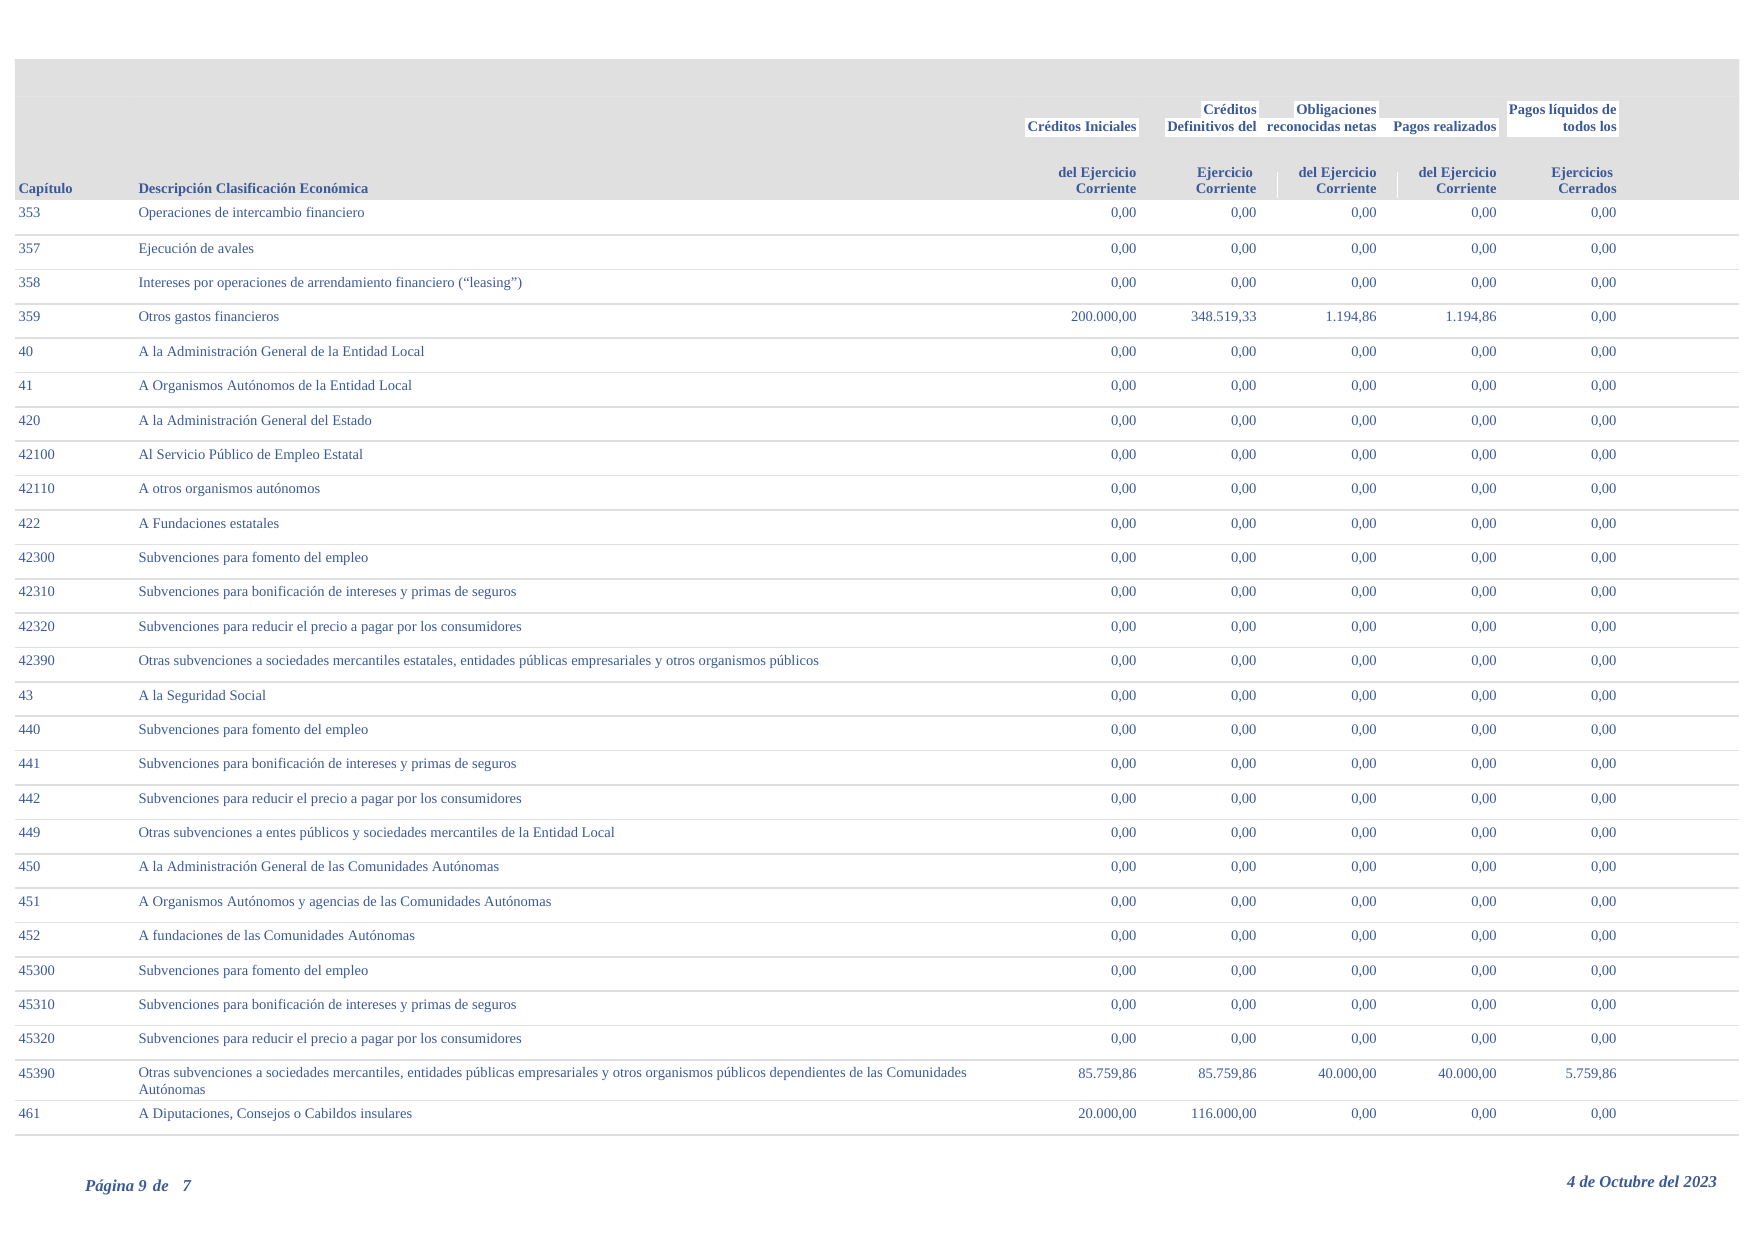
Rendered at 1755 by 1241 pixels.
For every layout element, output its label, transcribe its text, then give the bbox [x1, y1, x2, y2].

table_cell A fundaciones de las Comunidades Autónomas [105, 923, 1013, 956]
table_cell 0,00 [1524, 855, 1739, 887]
table_cell Subvenciones para reducir el precio a pagar por los consumidores [105, 614, 1013, 647]
table_cell 0,00 [1013, 992, 1164, 1025]
table_cell 40.000,00 [1278, 1061, 1397, 1099]
table_header Capítulo [15, 172, 105, 198]
table_cell 85.759,86 [1013, 1061, 1164, 1099]
table_cell 353 [15, 200, 105, 234]
table_cell 0,00 [1398, 545, 1524, 578]
table_cell 0,00 [1164, 270, 1277, 303]
table_header Ejercicio Corriente [1164, 172, 1277, 198]
table_cell 1.194,86 [1398, 305, 1524, 337]
table_cell 0,00 [1398, 855, 1524, 887]
table_cell 0,00 [1524, 476, 1739, 509]
table_header del Ejercicio Corriente [1013, 172, 1164, 198]
table_cell 0,00 [1524, 200, 1739, 234]
table_cell 0,00 [1164, 855, 1277, 887]
table_cell 0,00 [1164, 511, 1277, 543]
table_cell 0,00 [1278, 442, 1397, 475]
table_cell 41 [15, 373, 105, 406]
table_cell 0,00 [1524, 648, 1739, 681]
table_cell 0,00 [1164, 683, 1277, 715]
table_cell 0,00 [1398, 476, 1524, 509]
table_cell 0,00 [1164, 889, 1277, 922]
table_cell 0,00 [1524, 889, 1739, 922]
table_cell 0,00 [1524, 305, 1739, 337]
table_cell A la Administración General de la Entidad Local [105, 339, 1013, 372]
table_cell 0,00 [1013, 683, 1164, 715]
table_cell 0,00 [1013, 889, 1164, 922]
table_cell 0,00 [1278, 511, 1397, 543]
table_cell 0,00 [1164, 442, 1277, 475]
table_cell 0,00 [1278, 236, 1397, 268]
table_cell 0,00 [1013, 442, 1164, 475]
table_cell 0,00 [1013, 717, 1164, 750]
table_cell 0,00 [1398, 442, 1524, 475]
table_cell 0,00 [1013, 648, 1164, 681]
table_cell 0,00 [1278, 270, 1397, 303]
table_cell 0,00 [1164, 820, 1277, 853]
table_cell 0,00 [1278, 200, 1397, 234]
table_cell 0,00 [1524, 511, 1739, 543]
table_cell 0,00 [1164, 200, 1277, 234]
table_cell Intereses por operaciones de arrendamiento financiero (“leasing”) [105, 270, 1013, 303]
table_cell 0,00 [1398, 408, 1524, 440]
table_cell 0,00 [1398, 717, 1524, 750]
table_cell Subvenciones para fomento del empleo [105, 958, 1013, 990]
table_cell Al Servicio Público de Empleo Estatal [105, 442, 1013, 475]
table_cell 0,00 [1278, 1026, 1397, 1059]
table_cell 357 [15, 236, 105, 268]
table_cell A Fundaciones estatales [105, 511, 1013, 543]
table_cell 0,00 [1278, 580, 1397, 612]
table_cell 0,00 [1164, 717, 1277, 750]
table_cell 0,00 [1164, 786, 1277, 818]
table_cell 40 [15, 339, 105, 372]
table_cell Subvenciones para bonificación de intereses y primas de seguros [105, 580, 1013, 612]
table_cell 20.000,00 [1013, 1101, 1164, 1134]
table_cell 0,00 [1398, 1026, 1524, 1059]
table_cell 359 [15, 305, 105, 337]
table_cell 0,00 [1398, 373, 1524, 406]
table_cell A Diputaciones, Consejos o Cabildos insulares [105, 1101, 1013, 1134]
table_cell A Organismos Autónomos de la Entidad Local [105, 373, 1013, 406]
table_cell 42390 [15, 648, 105, 681]
table_cell 0,00 [1524, 820, 1739, 853]
table_cell 0,00 [1524, 683, 1739, 715]
table_cell 116.000,00 [1164, 1101, 1277, 1134]
table_cell 0,00 [1278, 786, 1397, 818]
table_header del Ejercicio Corriente [1398, 172, 1524, 198]
table_cell 0,00 [1278, 820, 1397, 853]
table_cell 0,00 [1524, 923, 1739, 956]
table_cell 452 [15, 923, 105, 956]
table_cell 0,00 [1398, 614, 1524, 647]
table_cell 0,00 [1164, 476, 1277, 509]
table_cell Otras subvenciones a sociedades mercantiles, entidades públicas empresariales y otros organismos públicos dependientes de las Comunidades Autónomas [105, 1061, 1013, 1099]
table_cell Operaciones de intercambio financiero [105, 200, 1013, 234]
table_cell 0,00 [1278, 614, 1397, 647]
table_cell 0,00 [1524, 373, 1739, 406]
table_cell 43 [15, 683, 105, 715]
table_header Descripción Clasificación Económica [105, 172, 1013, 198]
table_cell 0,00 [1164, 236, 1277, 268]
table_cell 0,00 [1164, 580, 1277, 612]
table_cell 0,00 [1013, 958, 1164, 990]
table_cell 0,00 [1398, 339, 1524, 372]
table_header Ejercicios Cerrados [1524, 172, 1739, 198]
table_cell 0,00 [1013, 408, 1164, 440]
table_cell 45310 [15, 992, 105, 1025]
table_cell 0,00 [1164, 648, 1277, 681]
table_cell 0,00 [1278, 373, 1397, 406]
table_cell 0,00 [1524, 1026, 1739, 1059]
table_cell Subvenciones para bonificación de intereses y primas de seguros [105, 992, 1013, 1025]
table_cell 442 [15, 786, 105, 818]
table_cell 0,00 [1013, 545, 1164, 578]
table_cell 0,00 [1278, 683, 1397, 715]
table_cell Otras subvenciones a entes públicos y sociedades mercantiles de la Entidad Local [105, 820, 1013, 853]
table_cell Subvenciones para reducir el precio a pagar por los consumidores [105, 786, 1013, 818]
table_cell A Organismos Autónomos y agencias de las Comunidades Autónomas [105, 889, 1013, 922]
table_cell 0,00 [1398, 511, 1524, 543]
table_cell A la Administración General del Estado [105, 408, 1013, 440]
table_cell 42320 [15, 614, 105, 647]
table_cell 0,00 [1398, 751, 1524, 784]
table_cell 0,00 [1013, 751, 1164, 784]
table_cell 0,00 [1013, 270, 1164, 303]
table_cell 0,00 [1398, 580, 1524, 612]
table_cell 0,00 [1524, 339, 1739, 372]
table_cell 0,00 [1278, 889, 1397, 922]
table_cell 0,00 [1398, 992, 1524, 1025]
table_cell Otras subvenciones a sociedades mercantiles estatales, entidades públicas empresariales y otros organismos públicos [105, 648, 1013, 681]
table_cell 0,00 [1013, 855, 1164, 887]
table_cell 451 [15, 889, 105, 922]
table_cell 0,00 [1398, 923, 1524, 956]
table_cell A la Administración General de las Comunidades Autónomas [105, 855, 1013, 887]
table_cell 0,00 [1013, 339, 1164, 372]
table_cell 0,00 [1524, 786, 1739, 818]
table_cell 0,00 [1524, 751, 1739, 784]
table_cell 0,00 [1524, 992, 1739, 1025]
table_cell 0,00 [1278, 751, 1397, 784]
table_cell 0,00 [1278, 717, 1397, 750]
table_cell 441 [15, 751, 105, 784]
table_cell 0,00 [1164, 545, 1277, 578]
table_cell 0,00 [1164, 992, 1277, 1025]
table_header del Ejercicio Corriente [1278, 172, 1397, 198]
table_cell 0,00 [1398, 820, 1524, 853]
table_cell 358 [15, 270, 105, 303]
table_cell 0,00 [1278, 408, 1397, 440]
table_cell 0,00 [1278, 992, 1397, 1025]
table_cell 0,00 [1013, 476, 1164, 509]
table_cell 5.759,86 [1524, 1061, 1739, 1099]
table_cell 0,00 [1398, 1101, 1524, 1134]
table_cell 440 [15, 717, 105, 750]
table_cell 0,00 [1398, 200, 1524, 234]
table_cell 449 [15, 820, 105, 853]
table_cell 0,00 [1278, 339, 1397, 372]
table_cell 0,00 [1164, 408, 1277, 440]
table_cell 0,00 [1524, 270, 1739, 303]
table_cell 0,00 [1524, 236, 1739, 268]
table_cell 0,00 [1278, 923, 1397, 956]
table_cell 0,00 [1524, 958, 1739, 990]
table_cell 0,00 [1398, 889, 1524, 922]
table_cell Subvenciones para fomento del empleo [105, 545, 1013, 578]
table_cell 42100 [15, 442, 105, 475]
table_cell 0,00 [1013, 200, 1164, 234]
table_cell 0,00 [1398, 270, 1524, 303]
table_cell 85.759,86 [1164, 1061, 1277, 1099]
table_cell Subvenciones para bonificación de intereses y primas de seguros [105, 751, 1013, 784]
table_cell 1.194,86 [1278, 305, 1397, 337]
table_cell 0,00 [1013, 511, 1164, 543]
table_cell 0,00 [1164, 958, 1277, 990]
table_cell 0,00 [1013, 614, 1164, 647]
table_cell 422 [15, 511, 105, 543]
table_cell 0,00 [1164, 373, 1277, 406]
table_cell 420 [15, 408, 105, 440]
table_cell 348.519,33 [1164, 305, 1277, 337]
table_cell 0,00 [1164, 339, 1277, 372]
table_cell 0,00 [1013, 1026, 1164, 1059]
table_cell Ejecución de avales [105, 236, 1013, 268]
table_cell Otros gastos financieros [105, 305, 1013, 337]
table_cell 0,00 [1164, 614, 1277, 647]
table_cell 45320 [15, 1026, 105, 1059]
table_cell 0,00 [1278, 648, 1397, 681]
table_cell A la Seguridad Social [105, 683, 1013, 715]
table_cell 0,00 [1398, 786, 1524, 818]
table_cell 0,00 [1013, 236, 1164, 268]
table_cell 0,00 [1524, 1101, 1739, 1134]
table_cell 0,00 [1398, 648, 1524, 681]
table_cell 0,00 [1278, 476, 1397, 509]
table_cell 0,00 [1398, 683, 1524, 715]
table_cell 0,00 [1524, 580, 1739, 612]
table_cell 0,00 [1164, 1026, 1277, 1059]
table_cell 0,00 [1164, 751, 1277, 784]
table_cell 450 [15, 855, 105, 887]
table_cell 42110 [15, 476, 105, 509]
table_cell 0,00 [1398, 236, 1524, 268]
table_cell 0,00 [1524, 545, 1739, 578]
table_cell 45390 [15, 1061, 105, 1099]
table_cell 0,00 [1278, 1101, 1397, 1134]
table_cell 200.000,00 [1013, 305, 1164, 337]
table_cell 0,00 [1524, 408, 1739, 440]
table_cell 0,00 [1524, 717, 1739, 750]
table_cell Subvenciones para reducir el precio a pagar por los consumidores [105, 1026, 1013, 1059]
table_cell 42310 [15, 580, 105, 612]
table_cell 0,00 [1278, 855, 1397, 887]
table_cell 0,00 [1524, 442, 1739, 475]
table_cell 45300 [15, 958, 105, 990]
table_cell 42300 [15, 545, 105, 578]
table_cell 0,00 [1013, 580, 1164, 612]
table_cell 0,00 [1013, 786, 1164, 818]
table_cell 0,00 [1398, 958, 1524, 990]
table_cell 0,00 [1524, 614, 1739, 647]
table_cell 0,00 [1013, 373, 1164, 406]
table_cell 40.000,00 [1398, 1061, 1524, 1099]
table_cell 0,00 [1164, 923, 1277, 956]
table_cell Subvenciones para fomento del empleo [105, 717, 1013, 750]
table_cell 461 [15, 1101, 105, 1134]
table_cell A otros organismos autónomos [105, 476, 1013, 509]
table_cell 0,00 [1013, 820, 1164, 853]
table_cell 0,00 [1278, 545, 1397, 578]
table_cell 0,00 [1013, 923, 1164, 956]
table_cell 0,00 [1278, 958, 1397, 990]
